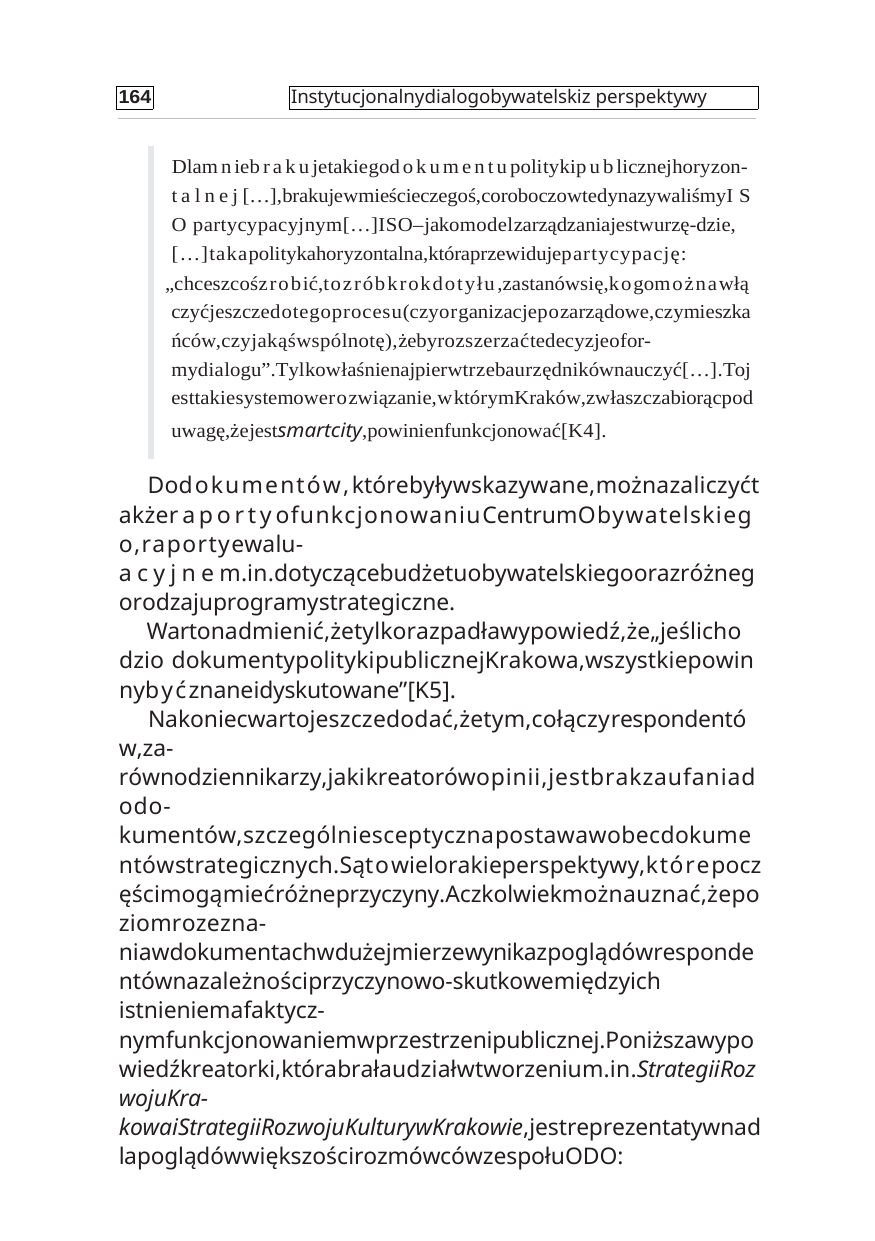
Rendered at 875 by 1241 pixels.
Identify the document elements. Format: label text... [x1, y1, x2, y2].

text Dlamniebrakujetakiegodokumentupolitykipublicznejhoryzon-talnej[…],brakujewmieścieczegoś,coroboczowtedynazywaliśmyISOpartycypacyjnym[…]ISO–jakomodelzarządzaniajestwurzę-dzie,[…]takapolitykahoryzontalna,któraprzewidujepartycypację: [171, 155, 761, 265]
text Wartonadmienić,żetylkorazpadławypowiedź,że„jeślichodziodokumentypolitykipublicznejKrakowa,wszystkiepowinnybyćznaneidyskutowane”[K5]. [119, 616, 756, 704]
text Dodokumentów,którebyływskazywane,możnazaliczyćtakżeraportyofunkcjonowaniuCentrumObywatelskiego,raportyewalu-acyjnem.in.dotyczącebudżetuobywatelskiegoorazróżnegorodzajuprogramystrategiczne. [119, 471, 762, 616]
text „chceszcośzrobić,tozróbkrokdotyłu,zastanówsię,kogomożnawłączyćjeszczedotegoprocesu(czyorganizacjepozarządowe,czymieszkańców,czyjakąśwspólnotę),żebyrozszerzaćtedecyzjeofor-mydialogu”.Tylkowłaśnienajpierwtrzebaurzędnikównauczyć[…].Tojesttakiesystemowerozwiązanie,wktórymKraków,zwłaszczabiorącpoduwagę,żejestsmartcity,powinienfunkcjonować[K4]. [165, 272, 758, 443]
text Nakoniecwartojeszczedodać,żetym,cołączyrespondentów,za-równodziennikarzy,jakikreatorówopinii,jestbrakzaufaniadodo-kumentów,szczególniesceptycznapostawawobecdokumentówstrategicznych.Sątowielorakieperspektywy,którepoczęścimogąmiećróżneprzyczyny.Aczkolwiekmożnauznać,żepoziomrozezna-niawdokumentachwdużejmierzewynikazpoglądówrespondentównazależnościprzyczynowo-skutkowemiędzyich istnieniemafaktycz-nymfunkcjonowaniemwprzestrzenipublicznej.Poniższawypowiedźkreatorki,którabrałaudziałwtworzenium.in.StrategiiRozwojuKra-kowaiStrategiiRozwojuKulturywKrakowie,jestreprezentatywnadlapoglądówwiększościrozmówcówzespołuODO: [119, 704, 762, 1171]
